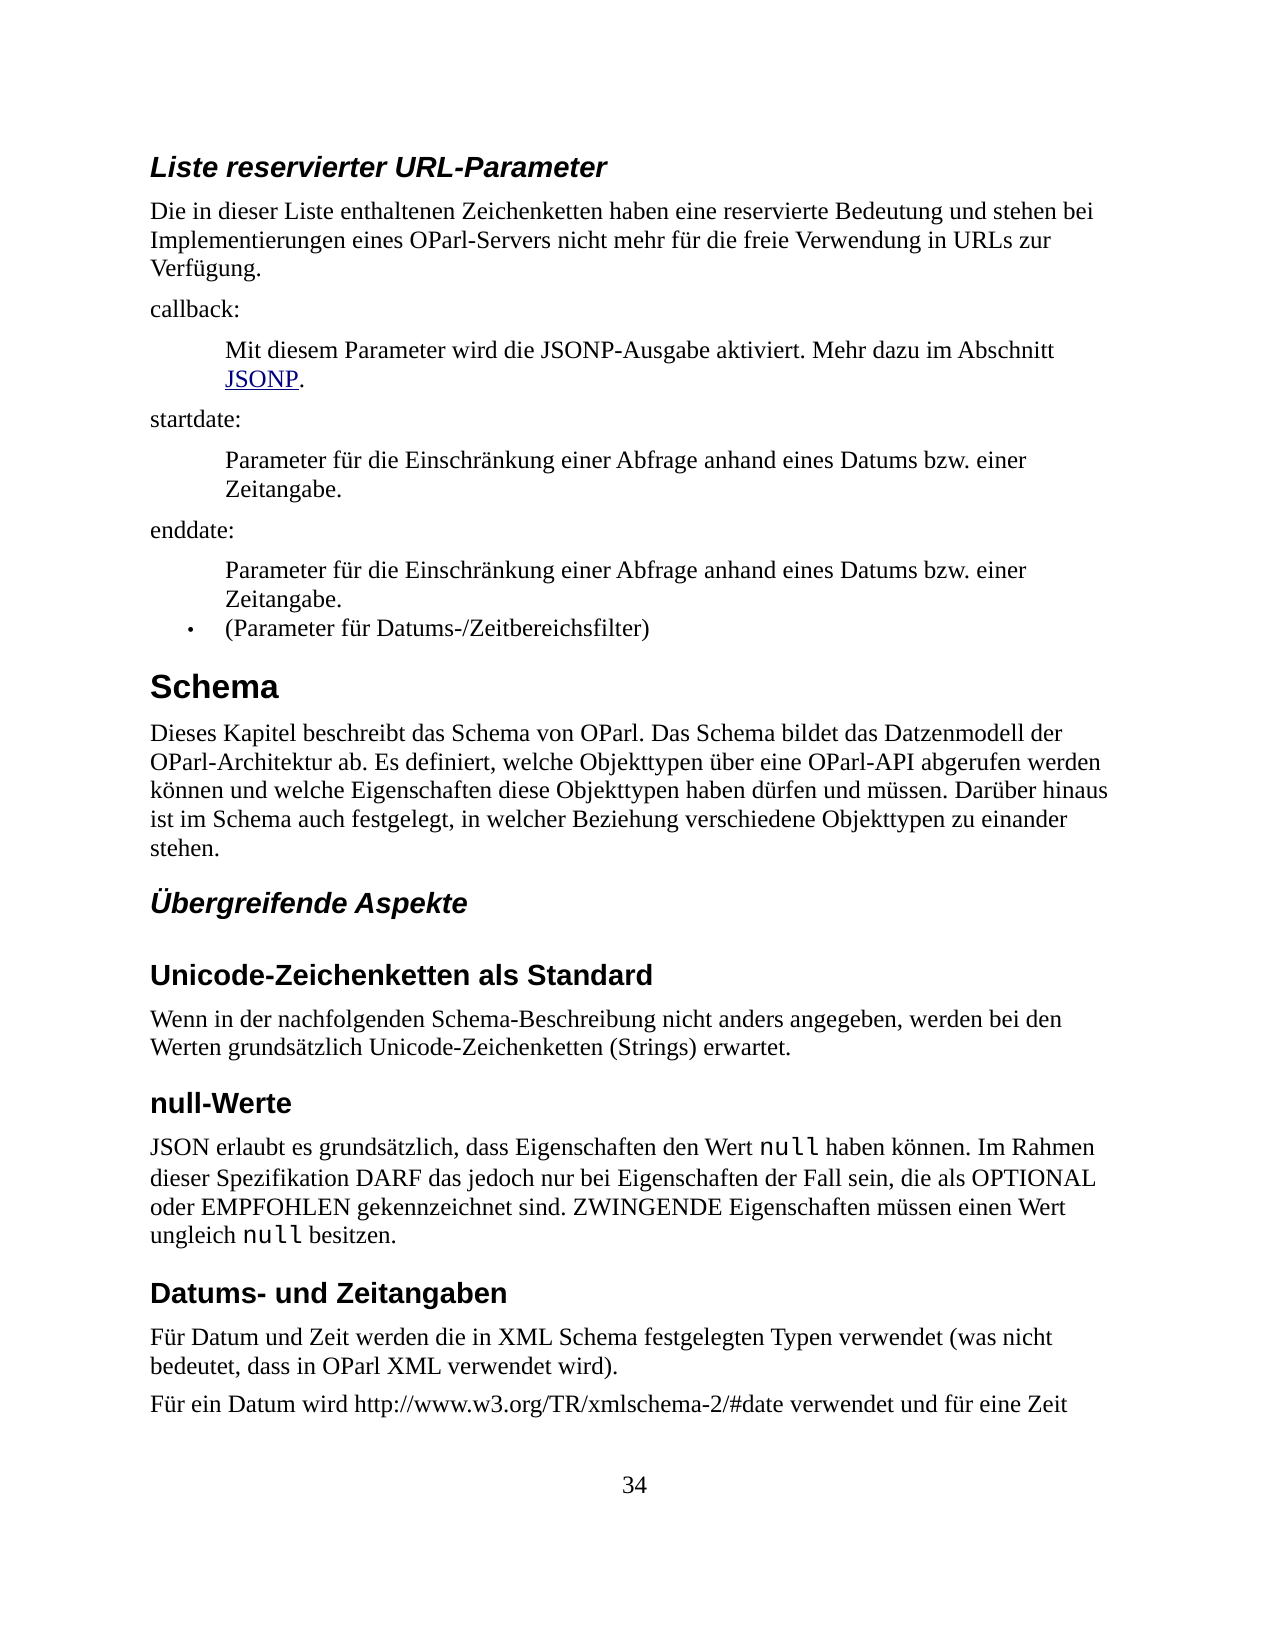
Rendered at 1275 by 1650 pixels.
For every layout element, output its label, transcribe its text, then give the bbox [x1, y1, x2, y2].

text Die in dieser Liste enthaltenen Zeichenketten haben eine reservierte Bedeutung und stehen bei Implementierungen eines OParl-Servers nicht mehr für die freie Verwendung in URLs zur Verfügung. [150, 196, 1125, 282]
text Dieses Kapitel beschreibt das Schema von OParl. Das Schema bildet das Datzenmodell der OParl-Architektur ab. Es definiert, welche Objekttypen über eine OParl-API abgerufen werden können und welche Eigenschaften diese Objekttypen haben dürfen und müssen. Darüber hinaus ist im Schema auch festgelegt, in welcher Beziehung verschiedene Objekttypen zu einander stehen. [150, 718, 1125, 862]
text Parameter für die Einschränkung einer Abfrage anhand eines Datums bzw. einer Zeitangabe. [225, 555, 1125, 613]
subtitle Schema [150, 667, 1125, 705]
text Parameter für die Einschränkung einer Abfrage anhand eines Datums bzw. einer Zeitangabe. [225, 445, 1125, 503]
text Für Datum und Zeit werden die in XML Schema festgelegten Typen verwendet (was nicht bedeutet, dass in OParl XML verwendet wird). [150, 1322, 1125, 1380]
subtitle Unicode-Zeichenketten als Standard [150, 958, 1125, 991]
subtitle Liste reservierter URL-Parameter [150, 150, 1125, 183]
text enddate: [150, 515, 1125, 543]
subtitle Datums- und Zeitangaben [150, 1276, 1125, 1310]
subtitle Übergreifende Aspekte [150, 887, 1125, 920]
text callback: [150, 294, 1125, 323]
subtitle null-Werte [150, 1086, 1125, 1120]
list (Parameter für Datums-/Zeitbereichsfilter) [187, 613, 1125, 642]
text startdate: [150, 404, 1125, 433]
text Für ein Datum wird http://www.w3.org/TR/xmlschema-2/#date verwendet und für eine Zeit [150, 1389, 1125, 1418]
text Mit diesem Parameter wird die JSONP-Ausgabe aktiviert. Mehr dazu im Abschnitt JSONP. [225, 335, 1125, 392]
text JSON erlaubt es grundsätzlich, dass Eigenschaften den Wert null haben können. Im Rahmen dieser Spezifikation DARF das jedoch nur bei Eigenschaften der Fall sein, die als OPTIONAL oder EMPFOHLEN gekennzeichnet sind. ZWINGENDE Eigenschaften müssen einen Wert ungleich null besitzen. [150, 1132, 1125, 1251]
text Wenn in der nachfolgenden Schema-Beschreibung nicht anders angegeben, werden bei den Werten grundsätzlich Unicode-Zeichenketten (Strings) erwartet. [150, 1004, 1125, 1061]
